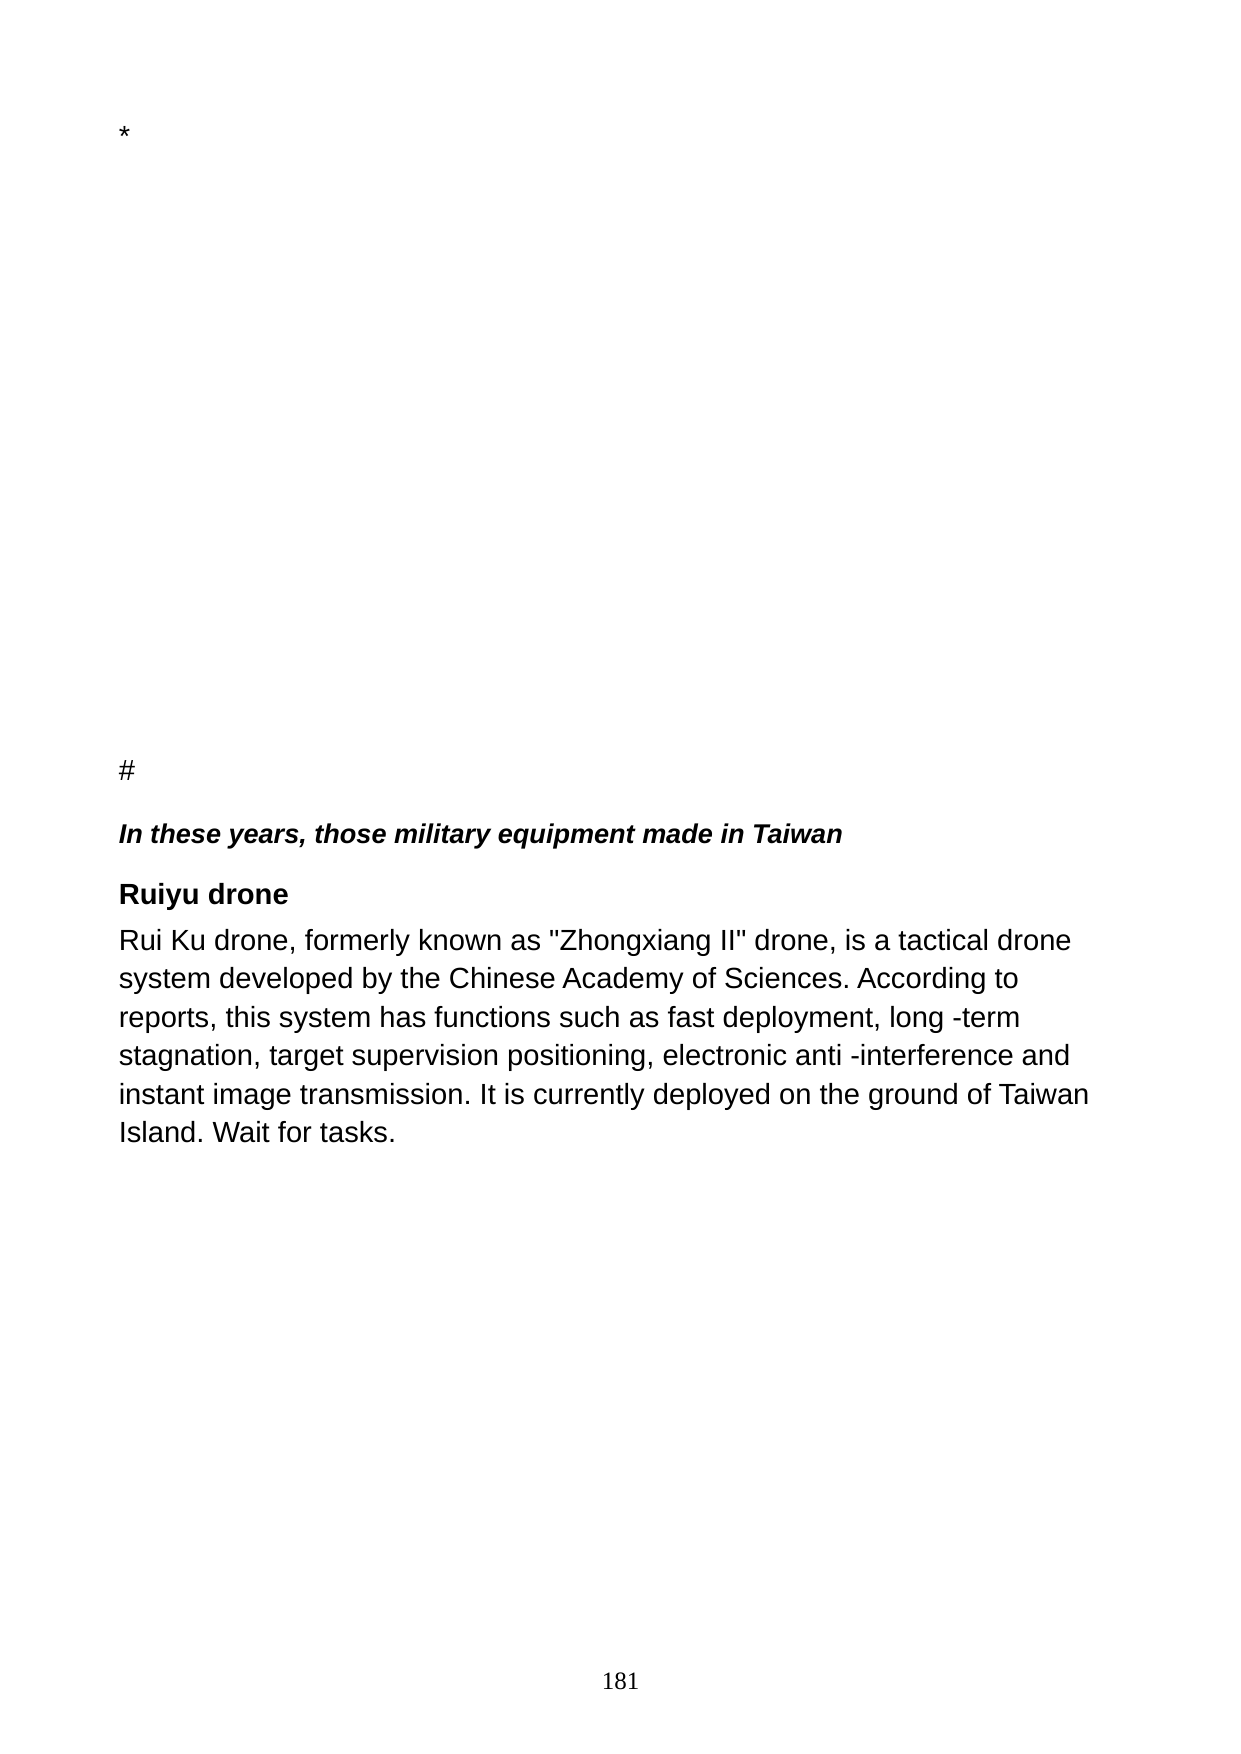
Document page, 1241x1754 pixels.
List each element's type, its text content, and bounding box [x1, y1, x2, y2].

subtitle Ruiyu drone [118, 877, 1122, 910]
text * # [118, 118, 1122, 786]
subtitle In these years, those military equipment made in Taiwan [118, 818, 1122, 849]
text Rui Ku drone, formerly known as "Zhongxiang II" drone, is a tactical drone system developed by the Chinese Academy of Sciences. According to reports, this system has functions such as fast deployment, long -term stagnation, target supervision positioning, electronic anti -interference and instant image transmission. It is currently deployed on the ground of Taiwan Island. Wait for tasks. [118, 923, 1122, 1149]
